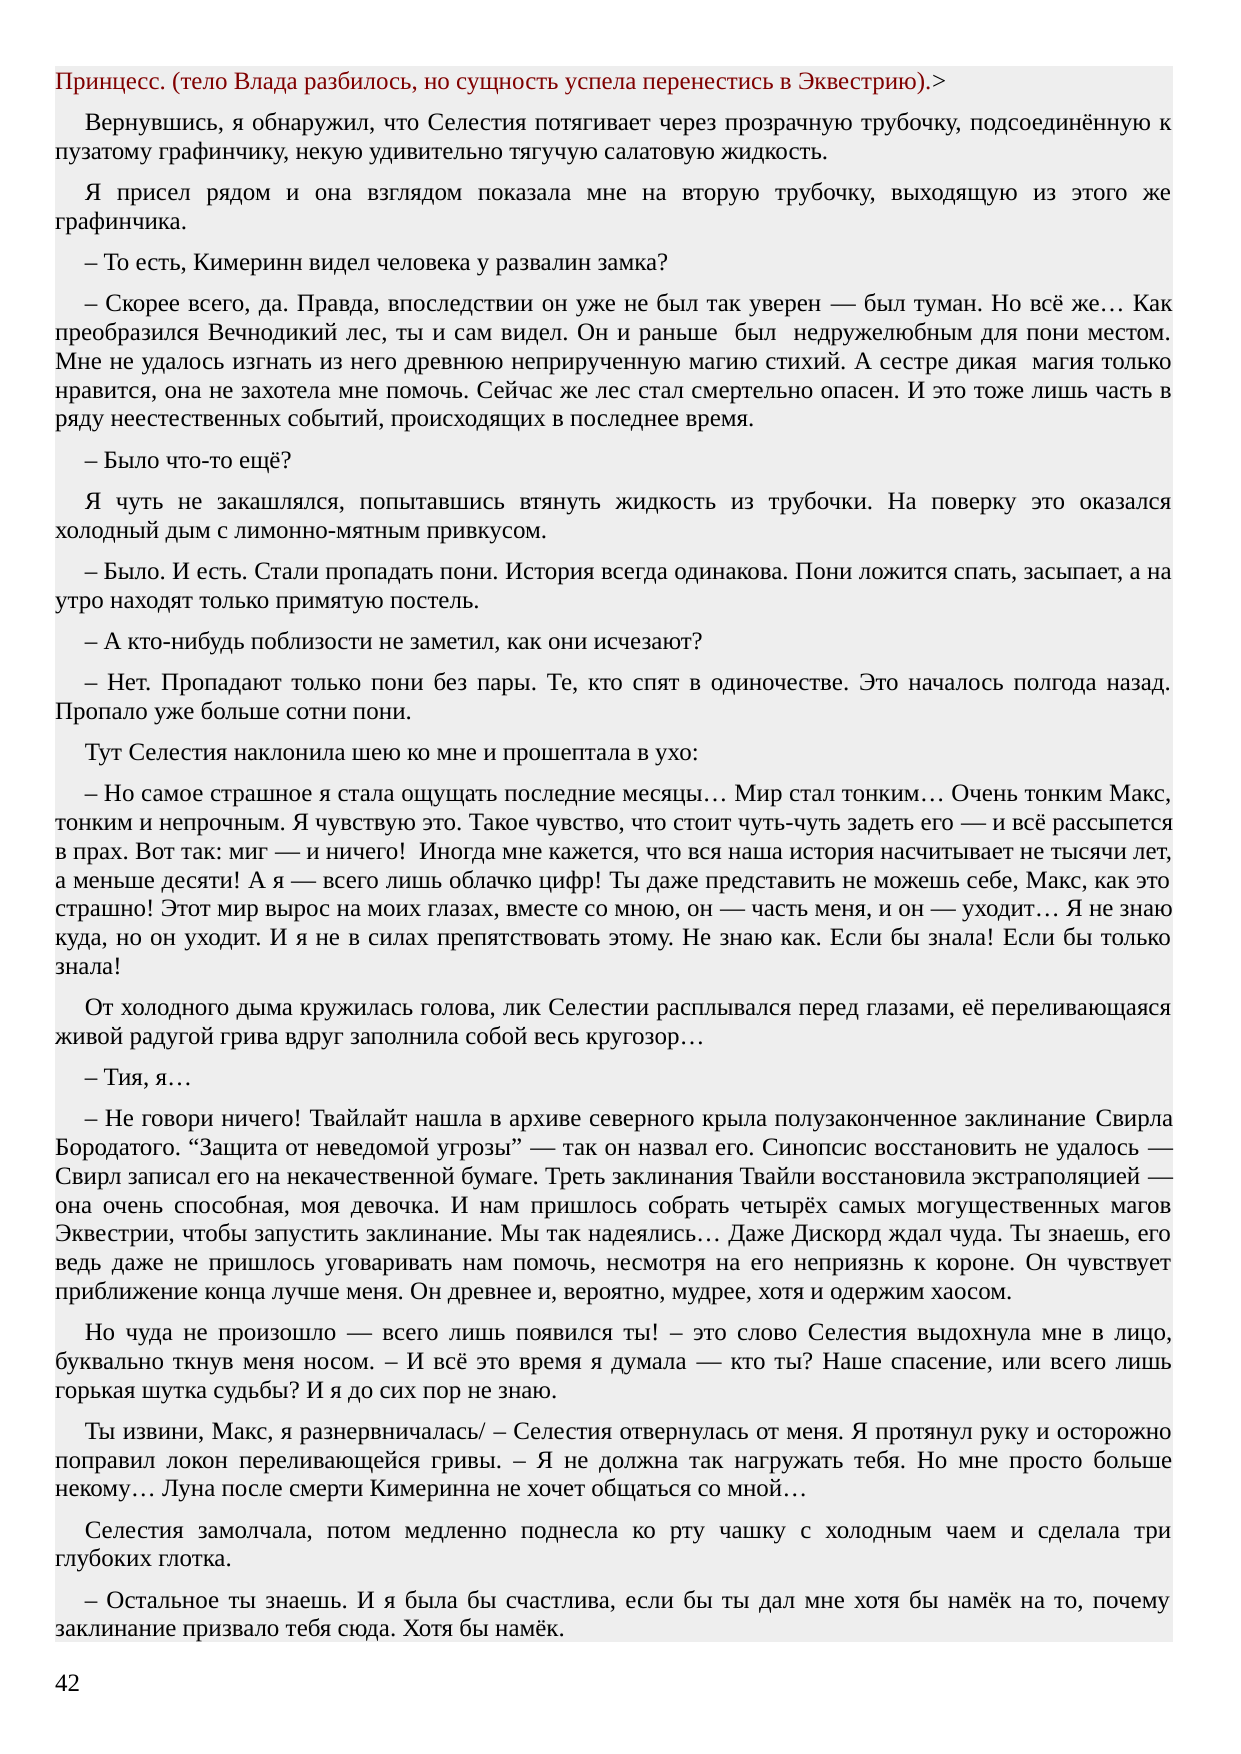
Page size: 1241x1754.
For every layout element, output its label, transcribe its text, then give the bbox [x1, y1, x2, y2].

text Вернувшись, я обнаружил, что Селестия потягивает через прозрачную трубочку, подсоединённую к пузатому графинчику, некую удивительно тягучую салатовую жидкость. [55, 107, 1173, 165]
text – Нет. Пропадают только пони без пары. Те, кто спят в одиночестве. Это началось полгода назад. Пропало уже больше сотни пони. [55, 667, 1173, 725]
text – Было что-то ещё? [55, 445, 1173, 473]
text – Не говори ничего! Твайлайт нашла в архиве северного крыла полузаконченное заклинание Cвирла Бородатого. “Защита от неведомой угрозы” — так он назвал его. Синопсис восстановить не удалось — Свирл записал его на некачественной бумаге. Треть заклинания Твайли восстановила экстраполяцией — она очень способная, моя девочка. И нам пришлось собрать четырёх самых могущественных магов Эквестрии, чтобы запустить заклинание. Мы так надеялись… Даже Дискорд ждал чуда. Ты знаешь, его ведь даже не пришлось уговаривать нам помочь, несмотря на его неприязнь к короне. Он чувствует приближение конца лучше меня. Он древнее и, вероятно, мудрее, хотя и одержим хаосом. [55, 1103, 1173, 1305]
text – Было. И есть. Стали пропадать пони. История всегда одинакова. Пони ложится спать, засыпает, а на утро находят только примятую постель. [55, 556, 1173, 613]
text – А кто-нибудь поблизости не заметил, как они исчезают? [55, 626, 1173, 655]
text Но чуда не произошло — всего лишь появился ты! – это слово Селестия выдохнула мне в лицо, буквально ткнув меня носом. – И всё это время я думала — кто ты? Наше спасение, или всего лишь горькая шутка судьбы? И я до сих пор не знаю. [55, 1317, 1173, 1403]
text Я присел рядом и она взглядом показала мне на вторую трубочку, выходящую из этого же графинчика. [55, 177, 1173, 235]
text – Скорее всего, да. Правда, впоследствии он уже не был так уверен — был туман. Но всё же… Как преобразился Вечнодикий лес, ты и сам видел. Он и раньше был недружелюбным для пони местом. Мне не удалось изгнать из него древнюю неприрученную магию стихий. А сестре дикая магия только нравится, она не захотела мне помочь. Сейчас же лес стал смертельно опасен. И это тоже лишь часть в ряду неестественных событий, происходящих в последнее время. [55, 288, 1173, 432]
text Тут Селестия наклонила шею ко мне и прошептала в ухо: [55, 737, 1173, 766]
text – Тия, я… [55, 1062, 1173, 1091]
text – Остальное ты знаешь. И я была бы счастлива, если бы ты дал мне хотя бы намёк на то, почему заклинание призвало тебя сюда. Хотя бы намёк. [55, 1585, 1173, 1642]
text – То есть, Кимеринн видел человека у развалин замка? [55, 247, 1173, 276]
text Принцесс. (тело Влада разбилось, но сущность успела перенестись в Эквестрию).> [55, 66, 1173, 95]
text Ты извини, Макс, я разнервничалась/ – Селестия отвернулась от меня. Я протянул руку и осторожно поправил локон переливающейся гривы. – Я не должна так нагружать тебя. Но мне просто больше некому… Луна после смерти Кимеринна не хочет общаться со мной… [55, 1416, 1173, 1502]
text Селестия замолчала, потом медленно поднесла ко рту чашку с холодным чаем и сделала три глубоких глотка. [55, 1515, 1173, 1572]
text – Но самое страшное я стала ощущать последние месяцы… Мир стал тонким… Очень тонким Макс, тонким и непрочным. Я чувствую это. Такое чувство, что стоит чуть-чуть задеть его — и всё рассыпется в прах. Вот так: миг — и ничего! Иногда мне кажется, что вся наша история насчитывает не тысячи лет, а меньше десяти! А я — всего лишь облачко цифр! Ты даже представить не можешь себе, Макс, как это страшно! Этот мир вырос на моих глазах, вместе со мною, он — часть меня, и он — уходит… Я не знаю куда, но он уходит. И я не в силах препятствовать этому. Не знаю как. Если бы знала! Если бы только знала! [55, 778, 1173, 980]
text От холодного дыма кружилась голова, лик Селестии расплывался перед глазами, её переливающаяся живой радугой грива вдруг заполнила собой весь кругозор… [55, 992, 1173, 1050]
text Я чуть не закашлялся, попытавшись втянуть жидкость из трубочки. На поверку это оказался холодный дым с лимонно-мятным привкусом. [55, 486, 1173, 543]
